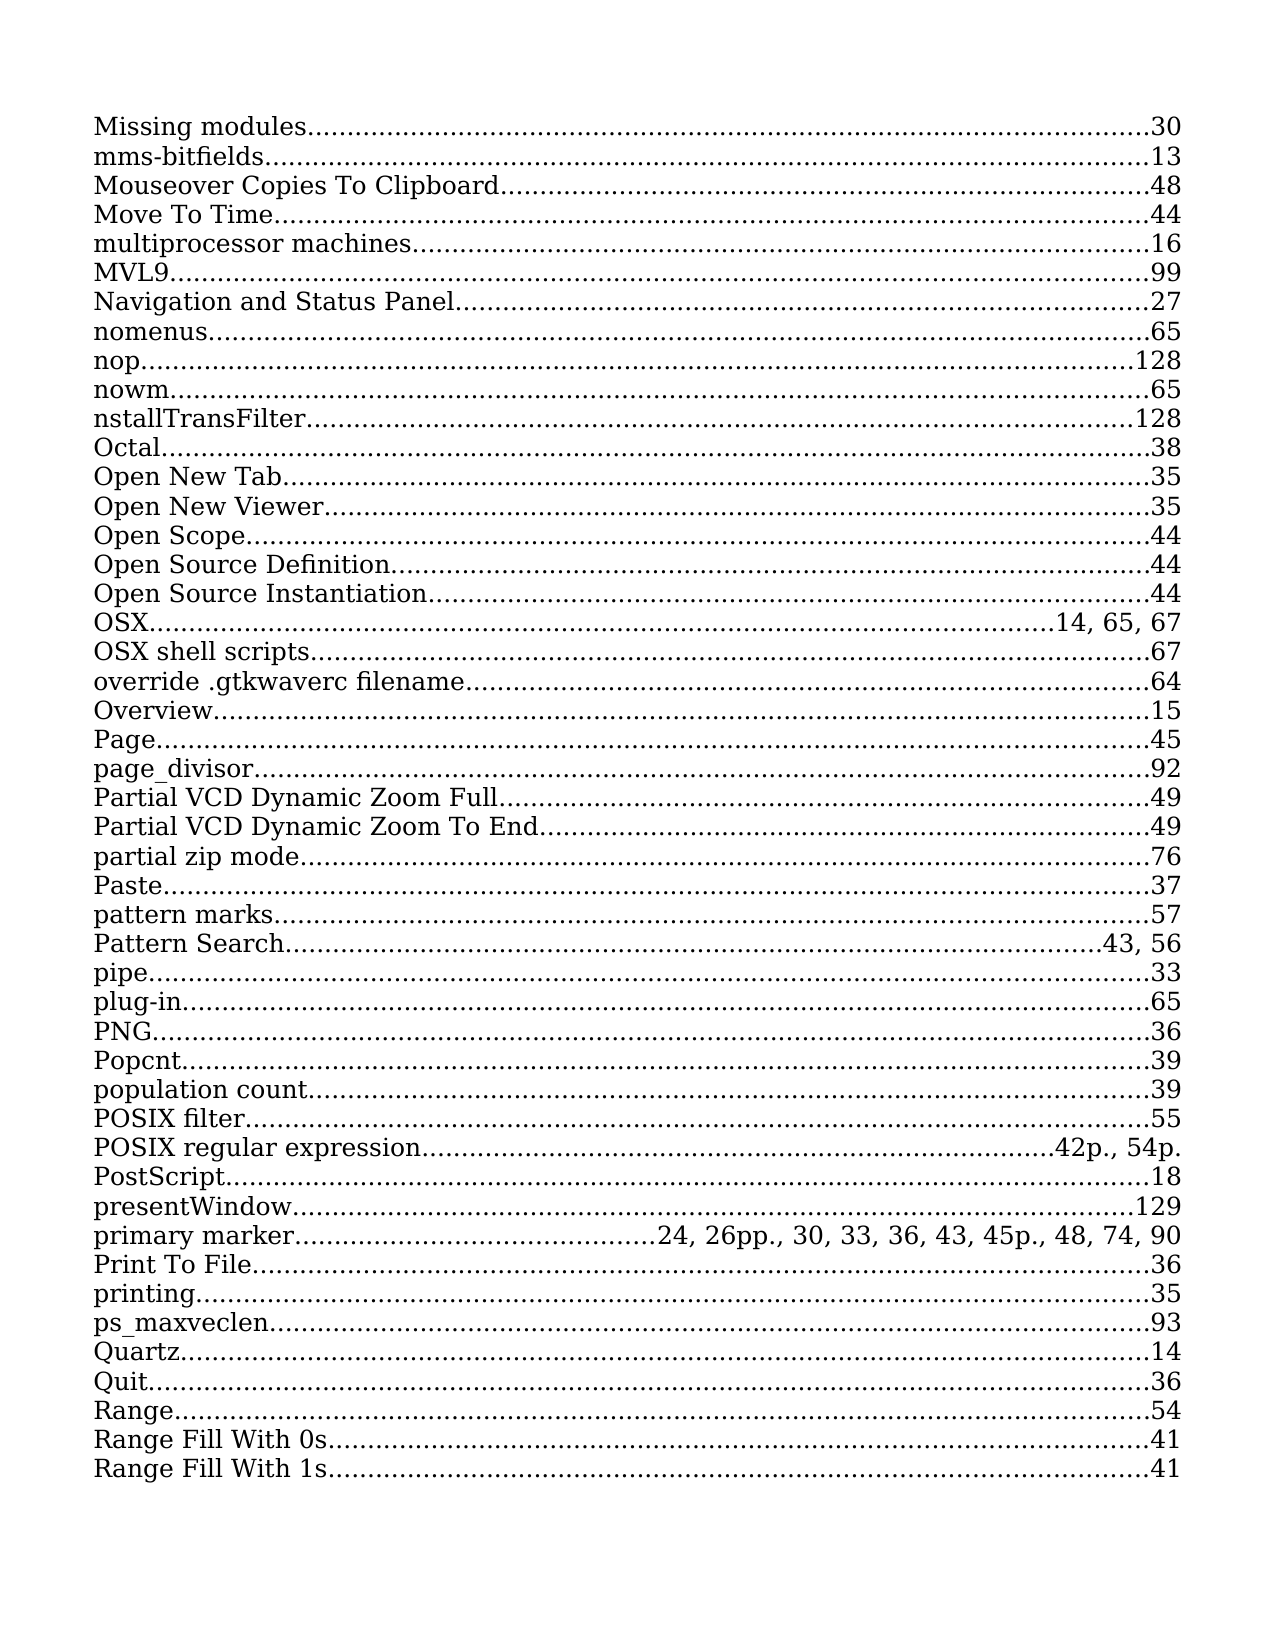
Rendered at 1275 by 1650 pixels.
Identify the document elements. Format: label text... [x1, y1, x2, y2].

text OSX shell scripts 67 [93, 637, 1182, 667]
text Partial VCD Dynamic Zoom Full 49 [93, 783, 1182, 812]
text Quit 36 [93, 1367, 1182, 1396]
text pipe 33 [93, 958, 1182, 987]
text printing 35 [93, 1279, 1182, 1308]
text nop 128 [93, 346, 1182, 375]
text presentWindow 129 [93, 1192, 1182, 1221]
text Print To File 36 [93, 1250, 1182, 1279]
text Partial VCD Dynamic Zoom To End 49 [93, 812, 1182, 842]
text Page 45 [93, 725, 1182, 754]
text nomenus 65 [93, 317, 1182, 346]
text Range Fill With 1s 41 [93, 1454, 1182, 1483]
text Mouseover Copies To Clipboard 48 [93, 171, 1182, 200]
text PNG 36 [93, 1017, 1182, 1046]
text Range 54 [93, 1396, 1182, 1425]
text Missing modules 30 [93, 112, 1182, 142]
text mms-bitfields 13 [93, 142, 1182, 171]
text Navigation and Status Panel 27 [93, 287, 1182, 317]
text Open Source Instantiation 44 [93, 579, 1182, 608]
text Overview 15 [93, 696, 1182, 725]
text primary marker 24, 26pp., 30, 33, 36, 43, 45p., 48, 74, 90 [93, 1221, 1182, 1250]
text partial zip mode 76 [93, 842, 1182, 871]
text Move To Time 44 [93, 200, 1182, 229]
text OSX 14, 65, 67 [93, 608, 1182, 637]
text Pattern Search 43, 56 [93, 929, 1182, 958]
text POSIX filter 55 [93, 1104, 1182, 1133]
text POSIX regular expression 42p., 54p. [93, 1133, 1182, 1162]
text Quartz 14 [93, 1337, 1182, 1367]
text Range Fill With 0s 41 [93, 1425, 1182, 1454]
text ps_maxveclen 93 [93, 1308, 1182, 1337]
text Open Scope 44 [93, 521, 1182, 550]
text plug-in 65 [93, 987, 1182, 1017]
text Open Source Definition 44 [93, 550, 1182, 579]
text Paste 37 [93, 871, 1182, 900]
text Open New Tab 35 [93, 462, 1182, 492]
text nstallTransFilter 128 [93, 404, 1182, 433]
text nowm 65 [93, 375, 1182, 404]
text override .gtkwaverc filename 64 [93, 667, 1182, 696]
text Octal 38 [93, 433, 1182, 462]
text MVL9 99 [93, 258, 1182, 287]
text population count 39 [93, 1075, 1182, 1104]
text Open New Viewer 35 [93, 492, 1182, 521]
text PostScript 18 [93, 1162, 1182, 1192]
text multiprocessor machines 16 [93, 229, 1182, 258]
text page_divisor 92 [93, 754, 1182, 783]
text Popcnt 39 [93, 1046, 1182, 1075]
text pattern marks 57 [93, 900, 1182, 929]
